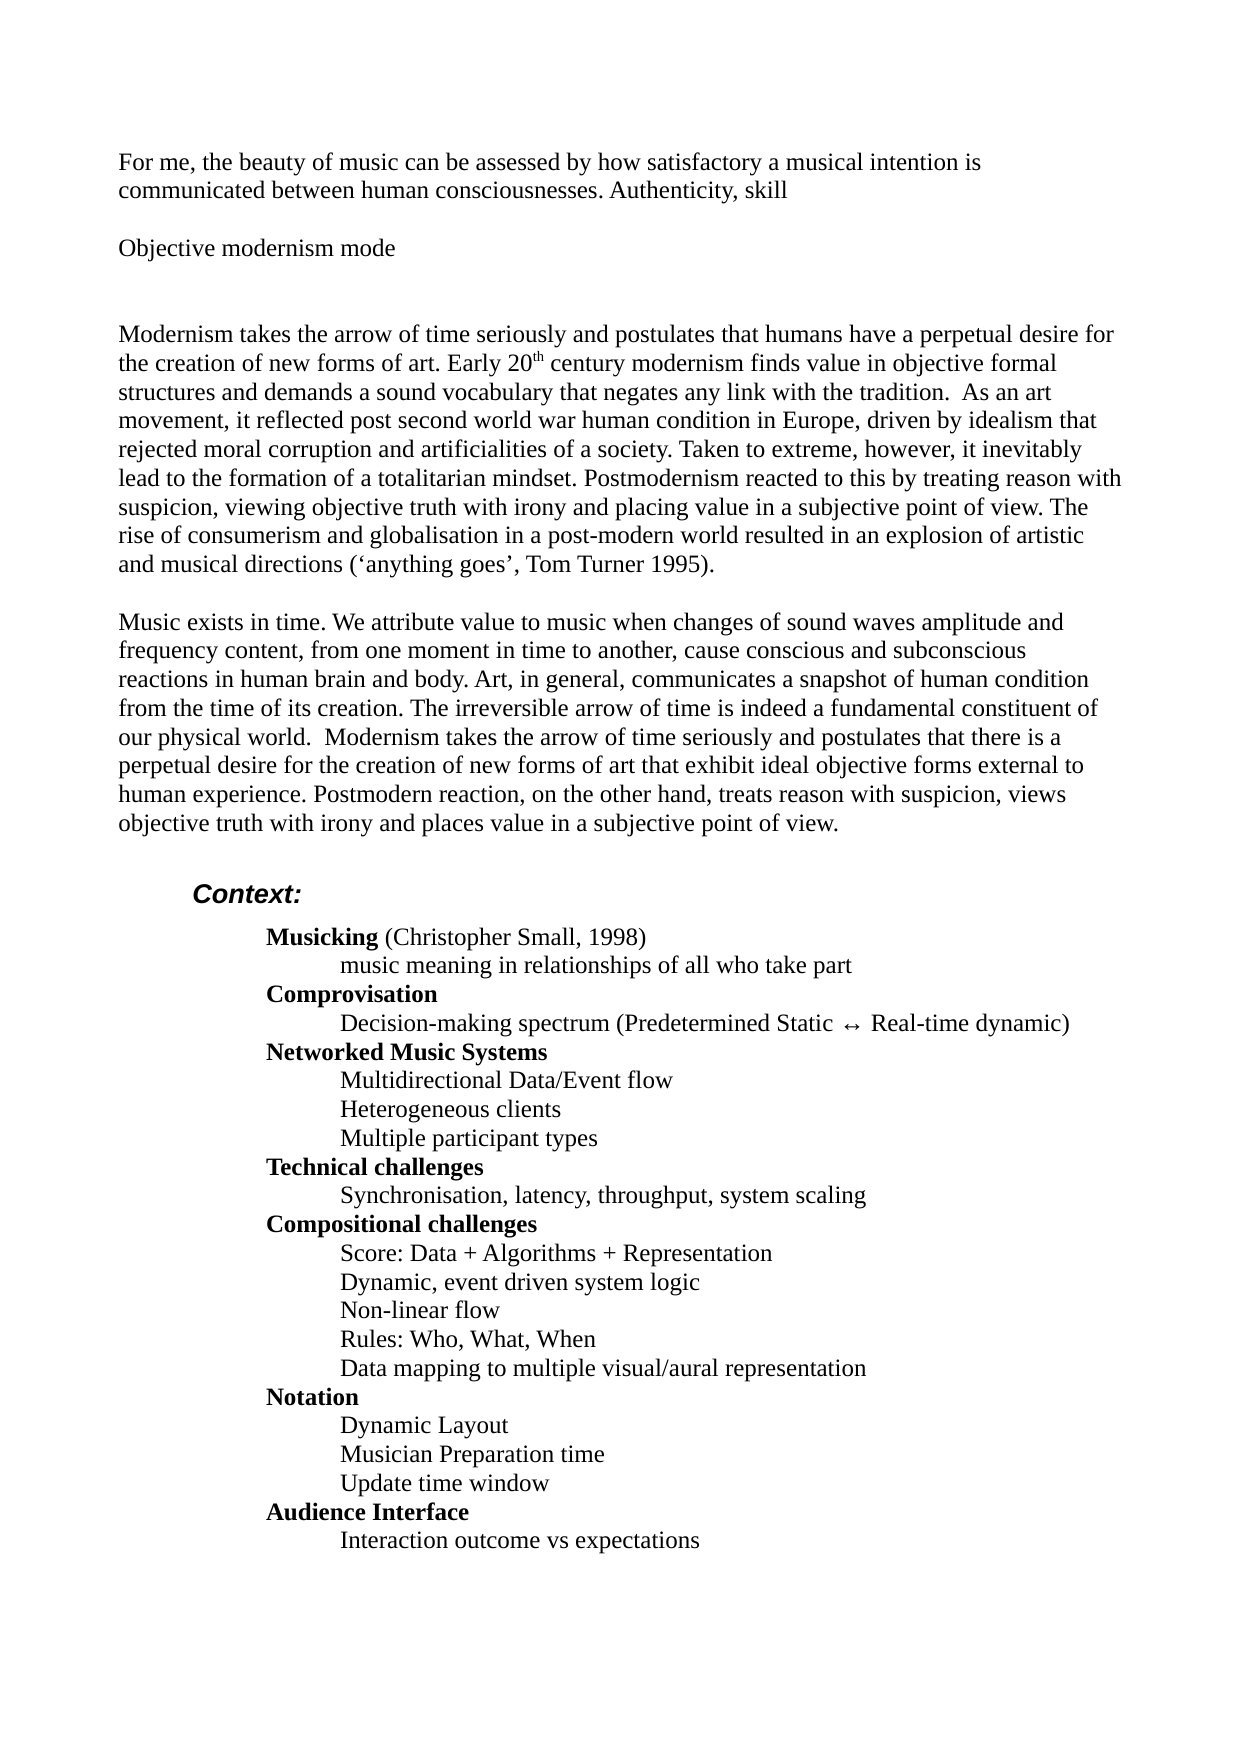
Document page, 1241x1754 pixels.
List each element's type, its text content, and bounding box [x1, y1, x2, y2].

text Data mapping to multiple visual/aural representation [266, 1353, 1122, 1382]
text Musicking (Christopher Small, 1998) [192, 922, 1122, 951]
text Audience Interface [266, 1497, 1122, 1526]
text Decision-making spectrum (Predetermined Static ↔ Real-time dynamic) [192, 1008, 1122, 1037]
text Notation [266, 1382, 1122, 1411]
text Interaction outcome vs expectations [266, 1526, 1122, 1554]
text Heterogeneous clients [266, 1094, 1122, 1123]
text Musician Preparation time [266, 1439, 1122, 1468]
text Technical challenges [266, 1152, 1122, 1181]
text Modernism takes the arrow of time seriously and postulates that humans have a perpetual desire for the creation of new forms of art. Early 20th century modernism finds value in objective formal structures and demands a sound vocabulary that negates any link with the tradition. As an art movement, it reflected post second world war human condition in Europe, driven by idealism that rejected moral corruption and artificialities of a society. Taken to extreme, however, it inevitably lead to the formation of a totalitarian mindset. Postmodernism reacted to this by treating reason with suspicion, viewing objective truth with irony and placing value in a subjective point of view. The rise of consumerism and globalisation in a post-modern world resulted in an explosion of artistic and musical directions (‘anything goes’, Tom Turner 1995). [118, 319, 1122, 578]
text Compositional challenges [266, 1209, 1122, 1238]
text Synchronisation, latency, throughput, system scaling [266, 1181, 1122, 1209]
text Music exists in time. We attribute value to music when changes of sound waves amplitude and frequency content, from one moment in time to another, cause conscious and subconscious reactions in human brain and body. Art, in general, communicates a snapshot of human condition from the time of its creation. The irreversible arrow of time is indeed a fundamental constituent of our physical world. Modernism takes the arrow of time seriously and postulates that there is a perpetual desire for the creation of new forms of art that exhibit ideal objective forms external to human experience. Postmodern reaction, on the other hand, treats reason with suspicion, views objective truth with irony and places value in a subjective point of view. [118, 607, 1122, 837]
text Objective modernism mode [118, 233, 1122, 262]
text Score: Data + Algorithms + Representation [266, 1238, 1122, 1267]
text music meaning in relationships of all who take part [192, 951, 1122, 979]
text Comprovisation [192, 979, 1122, 1008]
subtitle Context: [118, 878, 1122, 909]
text Multidirectional Data/Event flow [266, 1066, 1122, 1094]
text Dynamic, event driven system logic [266, 1267, 1122, 1296]
text Networked Music Systems [192, 1037, 1122, 1066]
text For me, the beauty of music can be assessed by how satisfactory a musical intention is communicated between human consciousnesses. Authenticity, skill [118, 147, 1122, 204]
text Rules: Who, What, When [266, 1324, 1122, 1353]
text Non-linear flow [266, 1296, 1122, 1324]
text Dynamic Layout [266, 1411, 1122, 1439]
text Update time window [266, 1468, 1122, 1497]
text Multiple participant types [266, 1123, 1122, 1152]
